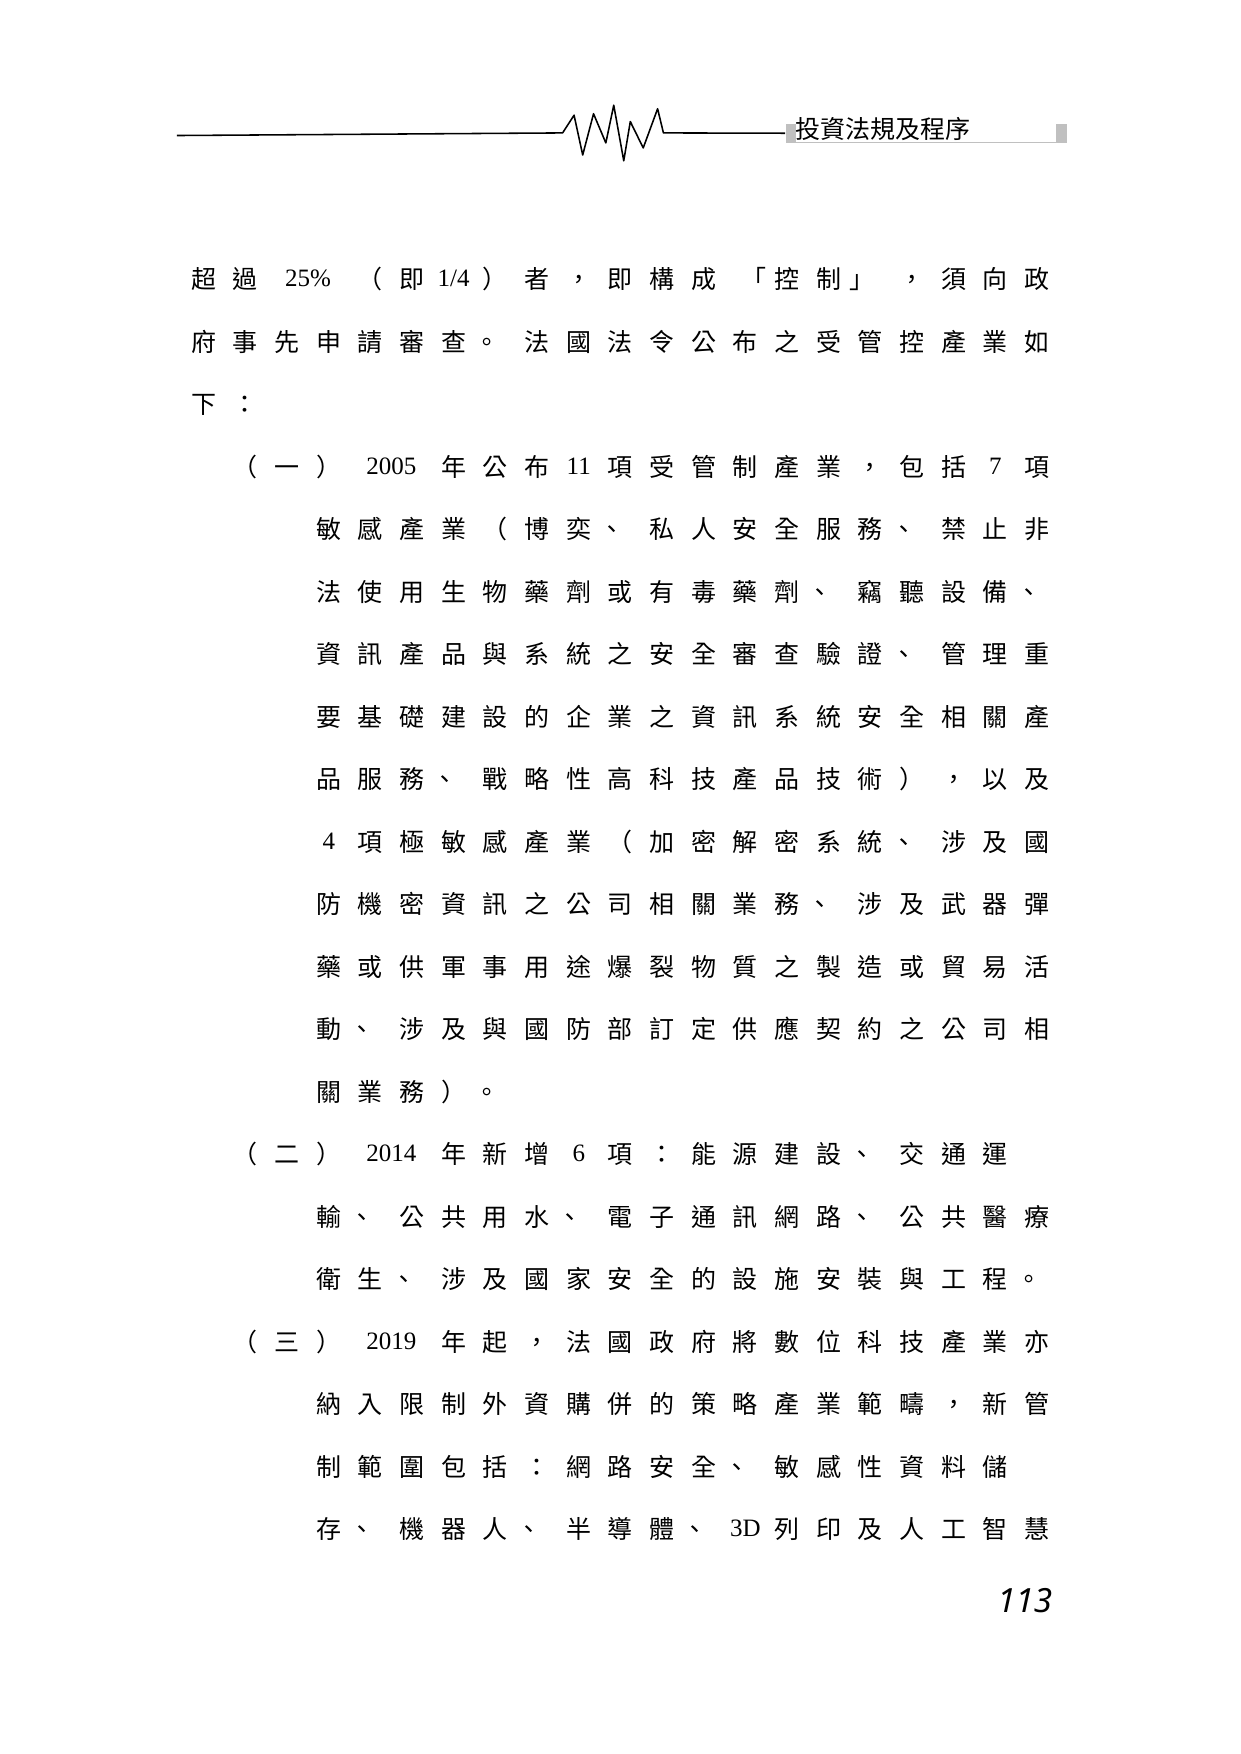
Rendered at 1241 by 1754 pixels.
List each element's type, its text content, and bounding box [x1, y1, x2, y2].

text 超過25%（即1/4）者，即構成「控制」，須向政府事先申請審查。法國法令公布之受管控產業如下： [183, 236, 1058, 424]
text （二）2014年新增6項：能源建設、交通運輸、公共用水、電子通訊網路、公共醫療衛生、涉及國家安全的設施安裝與工程。 [207, 1111, 1058, 1299]
text （三）2019年起，法國政府將數位科技產業亦納入限制外資購併的策略產業範疇，新管制範圍包括：網路安全、敏感性資料儲存、機器人、半導體、3D列印及人工智慧 [207, 1299, 1058, 1549]
text （一）2005年公布11項受管制產業，包括7項敏感產業（博奕、私人安全服務、禁止非法使用生物藥劑或有毒藥劑、竊聽設備、資訊產品與系統之安全審查驗證、管理重要基礎建設的企業之資訊系統安全相關產品服務、戰略性高科技產品技術），以及4項極敏感產業（加密解密系統、涉及國防機密資訊之公司相關業務、涉及武器彈藥或供軍事用途爆裂物質之製造或貿易活動、涉及與國防部訂定供應契約之公司相關業務）。 [207, 424, 1058, 1111]
